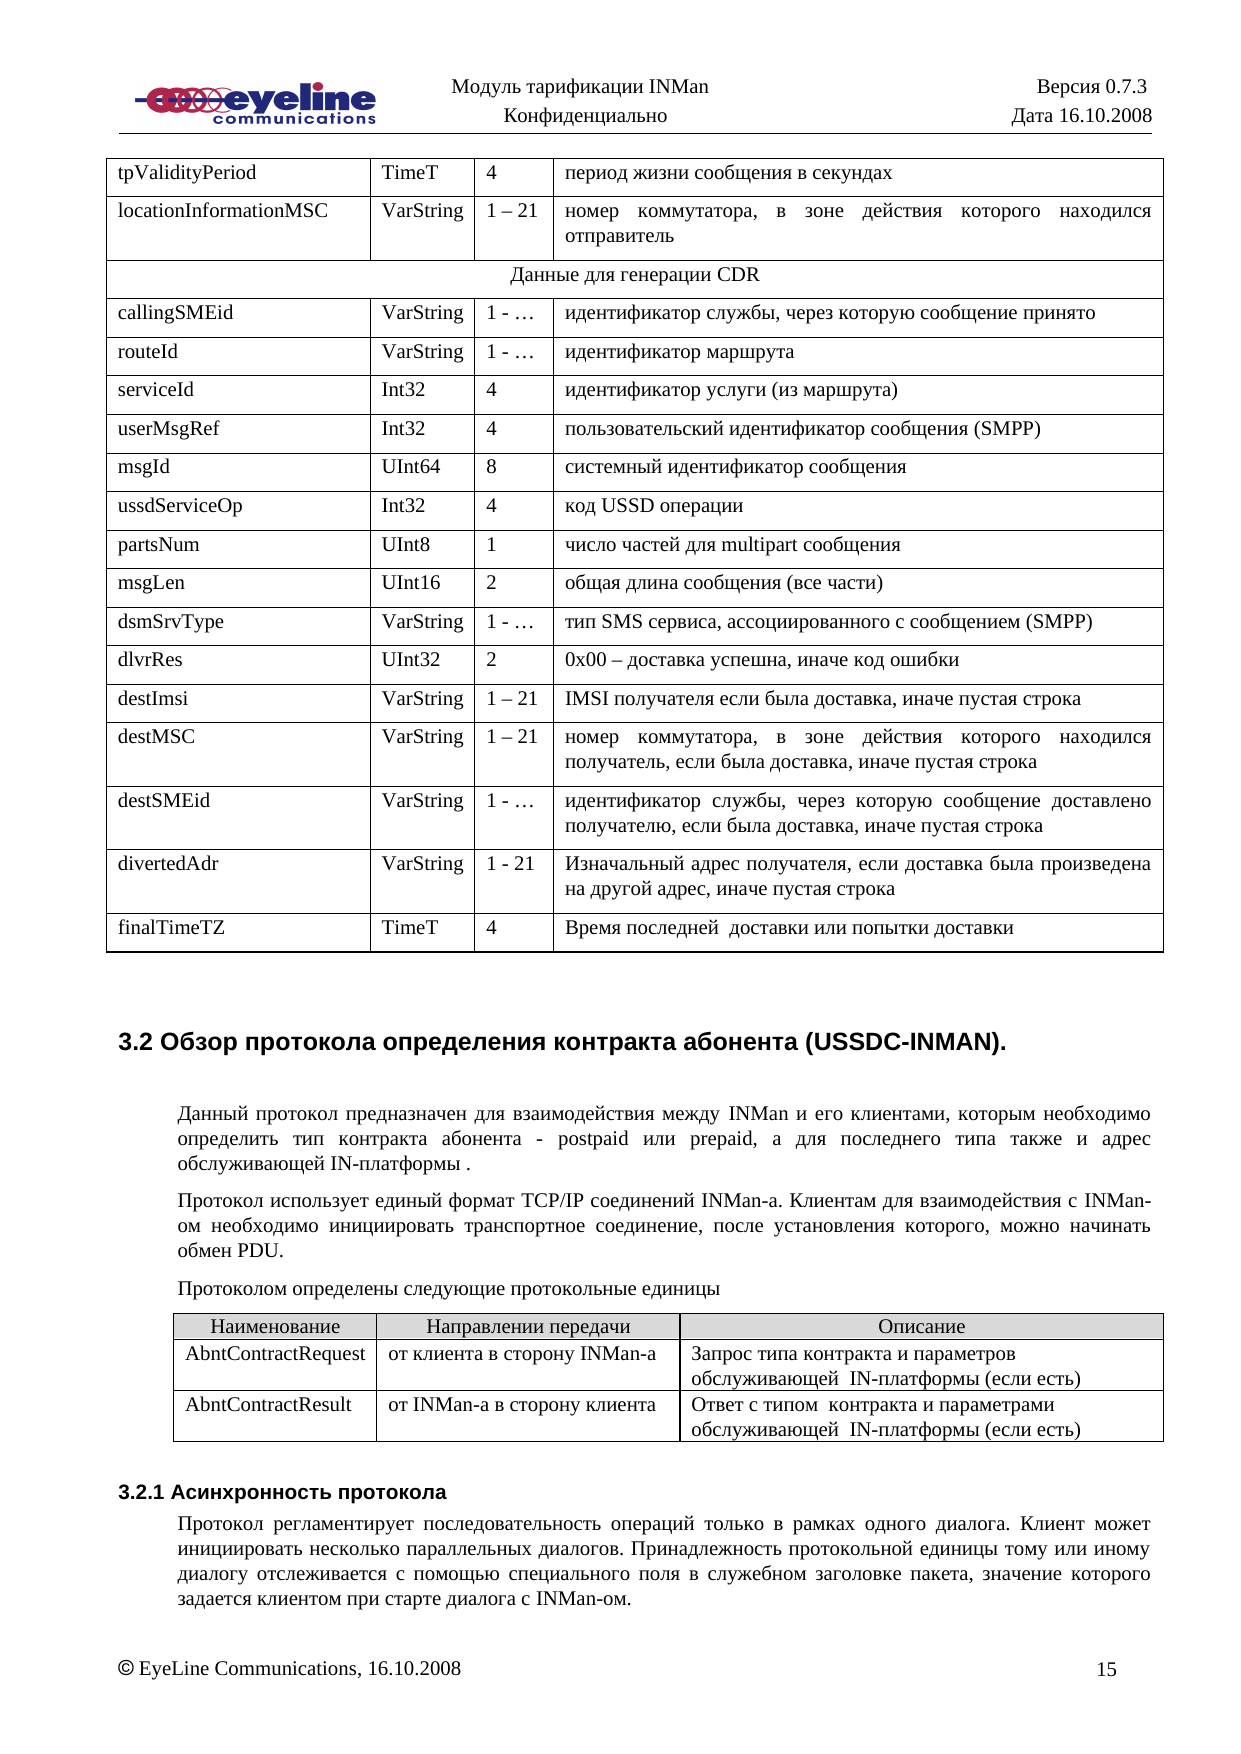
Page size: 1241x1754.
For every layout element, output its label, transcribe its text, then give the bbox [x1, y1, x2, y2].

table_cell callingSMEid [107, 299, 370, 337]
table_cell divertedAdr [107, 850, 370, 913]
table_cell VarString [371, 685, 474, 722]
table_cell Время последней доставки или попытки доставки [554, 914, 1163, 951]
table_cell 1 – 21 [475, 723, 553, 786]
table_cell userMsgRef [107, 415, 370, 452]
table_cell тип SMS сервиса, ассоциированного с сообщением (SMPP) [554, 608, 1163, 645]
table_cell routeId [107, 338, 370, 375]
table_cell Ответ с типом контракта и параметрами обслуживающей IN-платформы (если есть) [681, 1391, 1163, 1441]
table_cell VarString [371, 197, 474, 260]
text Протокол использует единый формат TCP/IP соединений INMan-a. Клиентам для взаимодействия с INMan-ом необходимо инициировать транспортное соединение, после установления которого, можно начинать обмен PDU. [177, 1187, 1151, 1262]
table_cell 4 [475, 376, 553, 414]
table_cell 8 [475, 454, 553, 491]
table_cell finalTimeTZ [107, 914, 370, 951]
text Протоколом определены следующие протокольные единицы [177, 1275, 1151, 1300]
table_cell Изначальный адрес получателя, если доставка была произведена на другой адрес, иначе пустая строка [554, 850, 1163, 913]
table_cell номер коммутатора, в зоне действия которого находился отправитель [554, 197, 1163, 260]
table_cell UInt8 [371, 531, 474, 568]
table_cell 2 [475, 569, 553, 607]
table_cell msgLen [107, 569, 370, 607]
table_cell AbntContractResult [174, 1391, 376, 1441]
table_cell Int32 [371, 376, 474, 414]
table_cell destSMEid [107, 787, 370, 849]
subtitle Обзор протокола определения контракта абонента (USSDC-INMAN). [118, 1027, 1151, 1056]
table_cell системный идентификатор сообщения [554, 454, 1163, 491]
table_header Наименование [174, 1314, 376, 1338]
table_cell VarString [371, 338, 474, 375]
table_cell 1 - 21 [475, 850, 553, 913]
table_cell dsmSrvType [107, 608, 370, 645]
table_cell общая длина сообщения (все части) [554, 569, 1163, 607]
table_cell UInt64 [371, 454, 474, 491]
table_cell UInt16 [371, 569, 474, 607]
table_cell VarString [371, 608, 474, 645]
table_cell 1 - … [475, 299, 553, 337]
table_cell 0x00 – доставка успешна, иначе код ошибки [554, 646, 1163, 684]
table_cell locationInformationMSC [107, 197, 370, 260]
table_cell от клиента в сторону INMan-а [377, 1340, 679, 1389]
table_cell msgId [107, 454, 370, 491]
table_cell VarString [371, 723, 474, 786]
table_cell VarString [371, 787, 474, 849]
table_header Направлении передачи [377, 1314, 679, 1338]
table_cell 1 - … [475, 338, 553, 375]
table_cell Данные для генерации CDR [107, 261, 1163, 298]
table_cell dlvrRes [107, 646, 370, 684]
table_cell Int32 [371, 415, 474, 452]
table_cell serviceId [107, 376, 370, 414]
table_cell код USSD операции [554, 492, 1163, 529]
table_cell Запроc типа контракта и параметров обслуживающей IN-платформы (если есть) [681, 1340, 1163, 1389]
table_cell идентификатор службы, через которую сообщение доставлено получателю, если была доставка, иначе пустая строка [554, 787, 1163, 849]
subtitle Асинхронность протокола [118, 1479, 1151, 1504]
table_cell идентификатор услуги (из маршрута) [554, 376, 1163, 414]
table_cell VarString [371, 850, 474, 913]
table_cell ussdServiceOp [107, 492, 370, 529]
table_cell 1 - … [475, 787, 553, 849]
table_cell 1 [475, 531, 553, 568]
table_cell период жизни сообщения в секундах [554, 159, 1163, 196]
table_cell 4 [475, 415, 553, 452]
table_header Описание [681, 1314, 1163, 1338]
table_cell 4 [475, 159, 553, 196]
table_cell VarString [371, 299, 474, 337]
table_cell номер коммутатора, в зоне действия которого находился получатель, если была доставка, иначе пустая строка [554, 723, 1163, 786]
table_cell от INMan-а в сторону клиента [377, 1391, 679, 1441]
picture [135, 82, 376, 124]
text Данный протокол предназначен для взаимодействия между INMan и его клиентами, которым необходимо определить тип контракта абонента - postpaid или prepaid, а для последнего типа также и адрес обслуживающей IN-платформы . [177, 1100, 1151, 1175]
table_cell partsNum [107, 531, 370, 568]
table_cell 2 [475, 646, 553, 684]
table_cell IMSI получателя если была доставка, иначе пустая строка [554, 685, 1163, 722]
table_cell 1 – 21 [475, 685, 553, 722]
table_cell UInt32 [371, 646, 474, 684]
table_cell AbntContractRequest [174, 1340, 376, 1389]
table_cell 1 - … [475, 608, 553, 645]
table_cell идентификатор службы, через которую сообщение принято [554, 299, 1163, 337]
table_cell 4 [475, 914, 553, 951]
table_cell TimeT [371, 159, 474, 196]
table_cell Int32 [371, 492, 474, 529]
table_cell tpValidityPeriod [107, 159, 370, 196]
table_cell пользовательский идентификатор сообщения (SMPP) [554, 415, 1163, 452]
table_cell 4 [475, 492, 553, 529]
table_cell число частей для multipart сообщения [554, 531, 1163, 568]
table_cell TimeT [371, 914, 474, 951]
table_cell 1 – 21 [475, 197, 553, 260]
table_cell destMSC [107, 723, 370, 786]
text Протокол регламентирует последовательность операций только в рамках одного диалога. Клиент может инициировать несколько параллельных диалогов. Принадлежность протокольной единицы тому или иному диалогу отслеживается с помощью специального поля в служебном заголовке пакета, значение которого задается клиентом при старте диалога с INMan-ом. [177, 1510, 1151, 1610]
table_cell идентификатор маршрута [554, 338, 1163, 375]
table_cell destImsi [107, 685, 370, 722]
